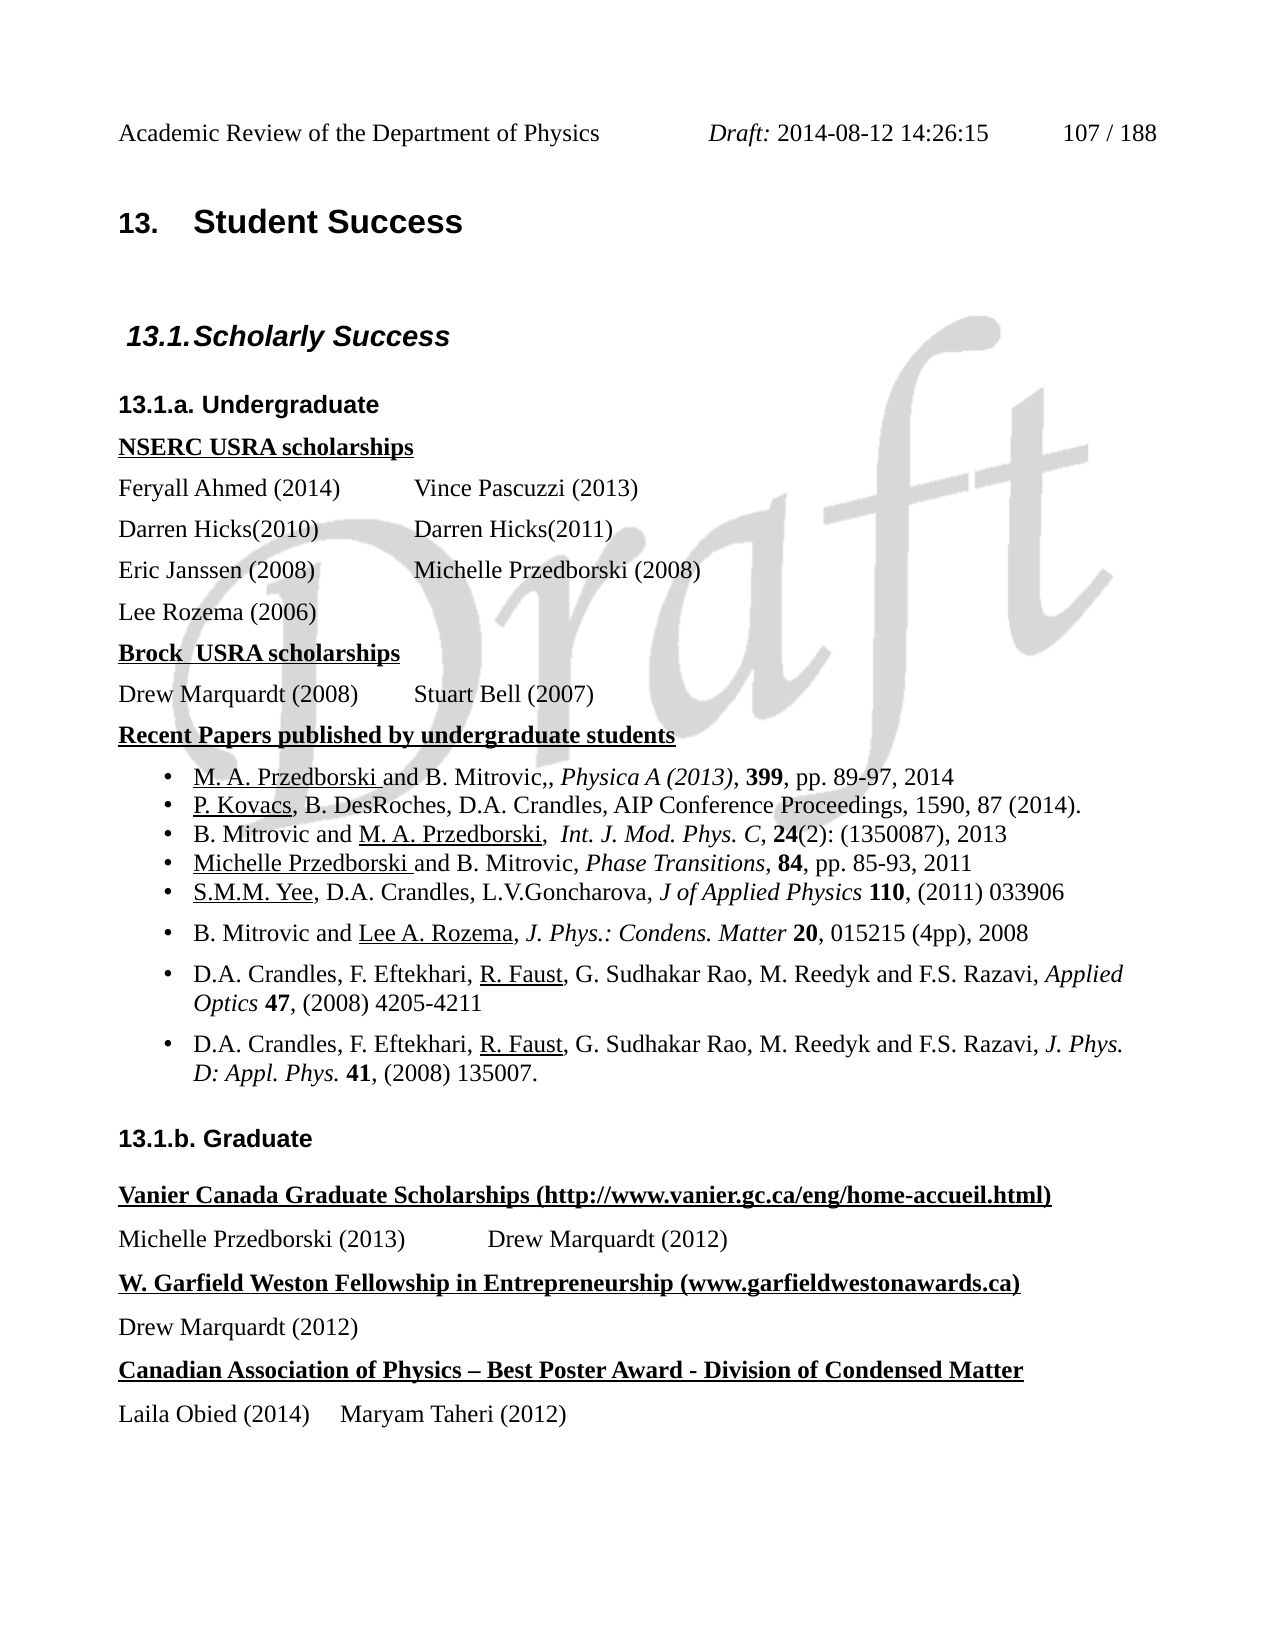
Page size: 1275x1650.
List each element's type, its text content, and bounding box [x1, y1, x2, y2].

list P. Kovacs, B. DesRoches, D.A. Crandles, AIP Conference Proceedings, 1590, 87 (2014). [164, 790, 1157, 819]
text Drew Marquardt (2008) Stuart Bell (2007) [118, 679, 1157, 708]
picture [118, 460, 1157, 473]
text Vanier Canada Graduate Scholarships (http://www.vanier.gc.ca/eng/home-accueil.html) [118, 1180, 1157, 1209]
picture [118, 419, 1157, 432]
subtitle Student Success [118, 202, 1157, 241]
picture [118, 708, 1157, 720]
subtitle Scholarly Success [118, 319, 1157, 353]
text Canadian Association of Physics – Best Poster Award - Division of Condensed Matter [118, 1355, 1157, 1384]
picture [118, 1153, 1157, 1180]
picture [118, 241, 1157, 319]
picture [118, 118, 1157, 202]
text Lee Rozema (2006) [118, 597, 1157, 625]
text Feryall Ahmed (2014) Vince Pascuzzi (2013) [118, 473, 1157, 502]
picture [118, 1253, 1157, 1268]
picture [118, 1209, 1157, 1224]
text Brock USRA scholarships [118, 638, 1157, 667]
picture [118, 1297, 1157, 1312]
list B. Mitrovic and Lee A. Rozema, J. Phys.: Condens. Matter 20, 015215 (4pp), 2008 [164, 918, 1157, 947]
picture [118, 543, 1157, 555]
text Darren Hicks(2010) Darren Hicks(2011) [118, 514, 1157, 543]
picture [118, 584, 1157, 597]
list Michelle Przedborski and B. Mitrovic, Phase Transitions, 84, pp. 85-93, 2011 [164, 848, 1157, 877]
picture [118, 667, 1157, 679]
list D.A. Crandles, F. Eftekhari, R. Faust, G. Sudhakar Rao, M. Reedyk and F.S. Razavi, Applied Optics 47, (2008) 4205-4211 [164, 959, 1157, 1017]
list B. Mitrovic and M. A. Przedborski, Int. J. Mod. Phys. C, 24(2): (1350087), 2013 [164, 819, 1157, 848]
picture [118, 353, 1157, 390]
picture [118, 1384, 1157, 1399]
text Eric Janssen (2008) Michelle Przedborski (2008) [118, 555, 1157, 584]
list S.M.M. Yee, D.A. Crandles, L.V.Goncharova, J of Applied Physics 110, (2011) 033906 [164, 877, 1157, 905]
text Recent Papers published by undergraduate students [118, 720, 1157, 749]
text Drew Marquardt (2012) [118, 1312, 1157, 1340]
subtitle Undergraduate [118, 390, 1157, 419]
text Laila Obied (2014) Maryam Taheri (2012) [118, 1399, 1157, 1428]
list M. A. Przedborski and B. Mitrovic,, Physica A (2013), 399, pp. 89-97, 2014 [164, 762, 1157, 790]
picture [118, 1340, 1157, 1355]
picture [118, 625, 1157, 638]
picture [118, 749, 1157, 1124]
picture [118, 502, 1157, 514]
text W. Garfield Weston Fellowship in Entrepreneurship (www.garfieldwestonawards.ca) [118, 1268, 1157, 1297]
text NSERC USRA scholarships [118, 432, 1157, 460]
picture [118, 1428, 1157, 1532]
subtitle Graduate [118, 1124, 1157, 1153]
text Michelle Przedborski (2013) Drew Marquardt (2012) [118, 1224, 1157, 1253]
list D.A. Crandles, F. Eftekhari, R. Faust, G. Sudhakar Rao, M. Reedyk and F.S. Razavi, J. Phys. D: Appl. Phys. 41, (2008) 135007. [164, 1029, 1157, 1087]
